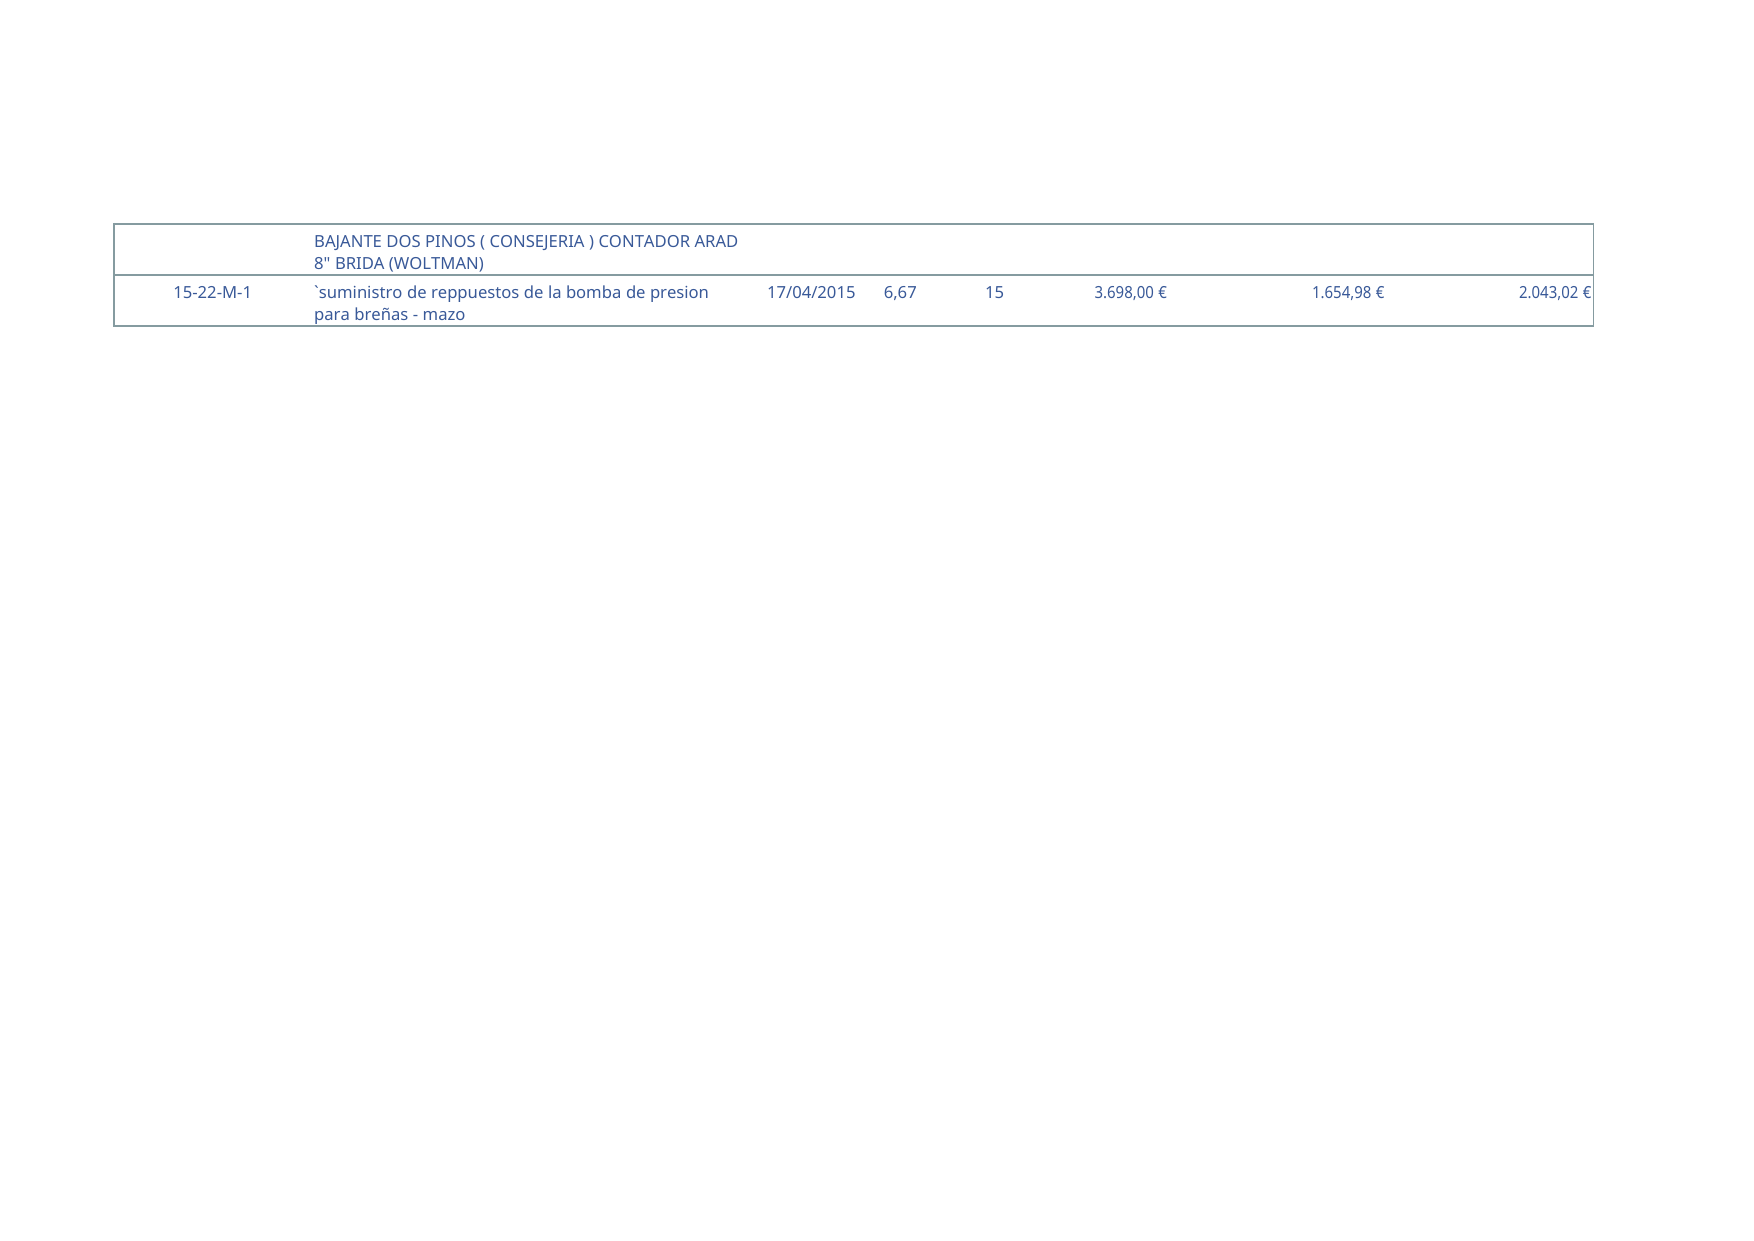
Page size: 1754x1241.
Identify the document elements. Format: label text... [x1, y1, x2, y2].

table_cell [1224, 225, 1408, 274]
table_cell 17/04/2015 [747, 276, 873, 325]
table_cell 15 [941, 276, 1087, 325]
table_cell BAJANTE DOS PINOS ( CONSEJERIA ) CONTADOR ARAD 8" BRIDA (WOLTMAN) [299, 225, 747, 274]
table_cell 15-22-M-1 [115, 276, 299, 325]
table_cell [115, 225, 299, 274]
table_cell [747, 225, 873, 274]
table_cell 3.698,00 € [1088, 276, 1223, 325]
table_cell `suministro de reppuestos de la bomba de presion para breñas - mazo [299, 276, 747, 325]
table_cell [941, 225, 1087, 274]
table_cell 1.654,98 € [1224, 276, 1408, 325]
table_cell 2.043,02 € [1408, 276, 1593, 325]
table_cell [1408, 225, 1593, 274]
table_cell 6,67 [873, 276, 941, 325]
table_cell [1088, 225, 1223, 274]
table_cell [873, 225, 941, 274]
